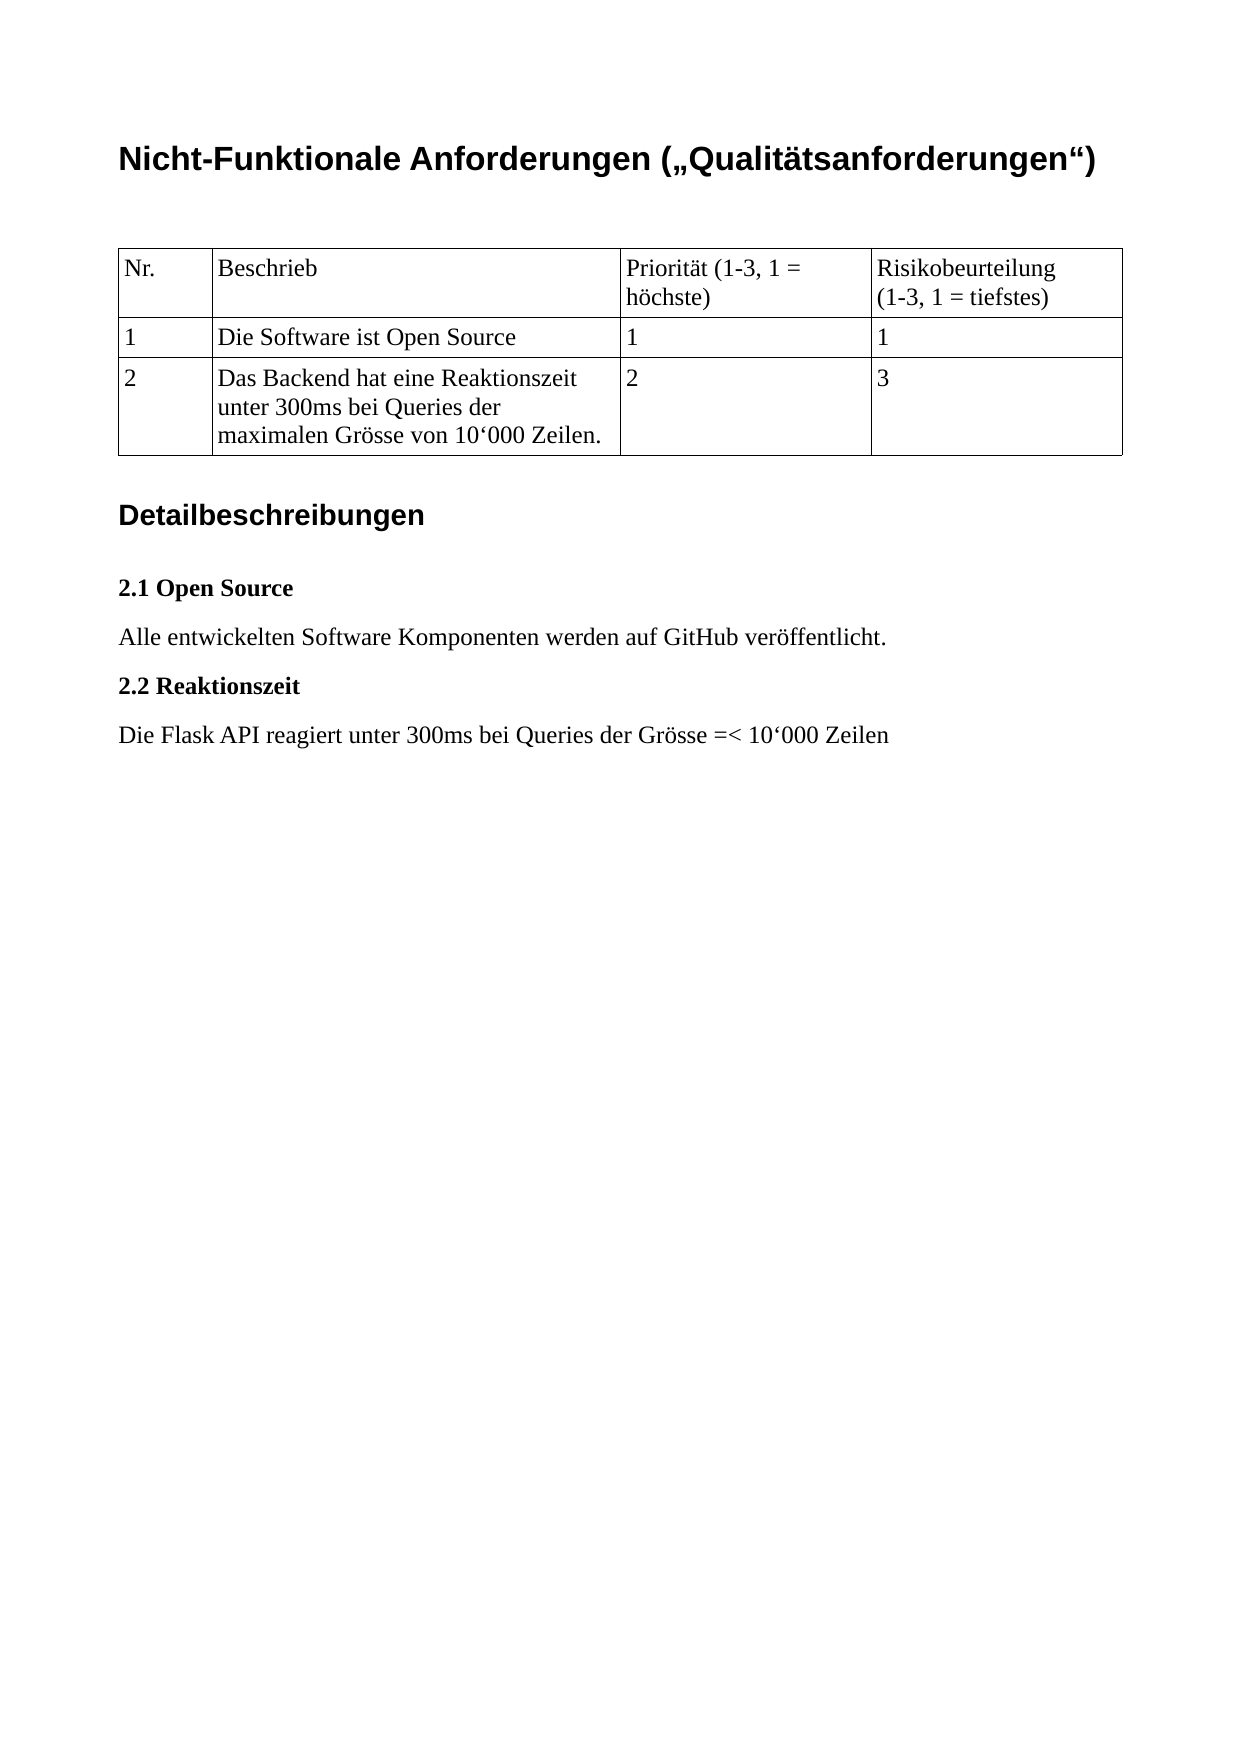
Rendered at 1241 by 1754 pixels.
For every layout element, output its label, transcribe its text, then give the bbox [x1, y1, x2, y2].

subtitle Detailbeschreibungen [118, 498, 1122, 532]
table_cell 2 [119, 358, 212, 455]
table_cell 1 [872, 318, 1122, 357]
table_header Beschrieb [213, 249, 620, 317]
text 2.2 Reaktionszeit [118, 671, 1122, 700]
subtitle Nicht-Funktionale Anforderungen („Qualitätsanforderungen“) [118, 139, 1122, 178]
text Die Flask API reagiert unter 300ms bei Queries der Grösse =< 10‘000 Zeilen [118, 720, 1122, 749]
table_cell Die Software ist Open Source [213, 318, 620, 357]
text 2.1 Open Source [118, 573, 1122, 602]
table_cell Das Backend hat eine Reaktionszeit unter 300ms bei Queries der maximalen Grösse von 10‘000 Zeilen. [213, 358, 620, 455]
text Alle entwickelten Software Komponenten werden auf GitHub veröffentlicht. [118, 622, 1122, 651]
table_header Priorität (1-3, 1 = höchste) [621, 249, 871, 317]
table_cell 2 [621, 358, 871, 455]
table_cell 1 [119, 318, 212, 357]
table_cell 3 [872, 358, 1122, 455]
table_header Nr. [119, 249, 212, 317]
table_cell 1 [621, 318, 871, 357]
table_header Risikobeurteilung (1-3, 1 = tiefstes) [872, 249, 1122, 317]
